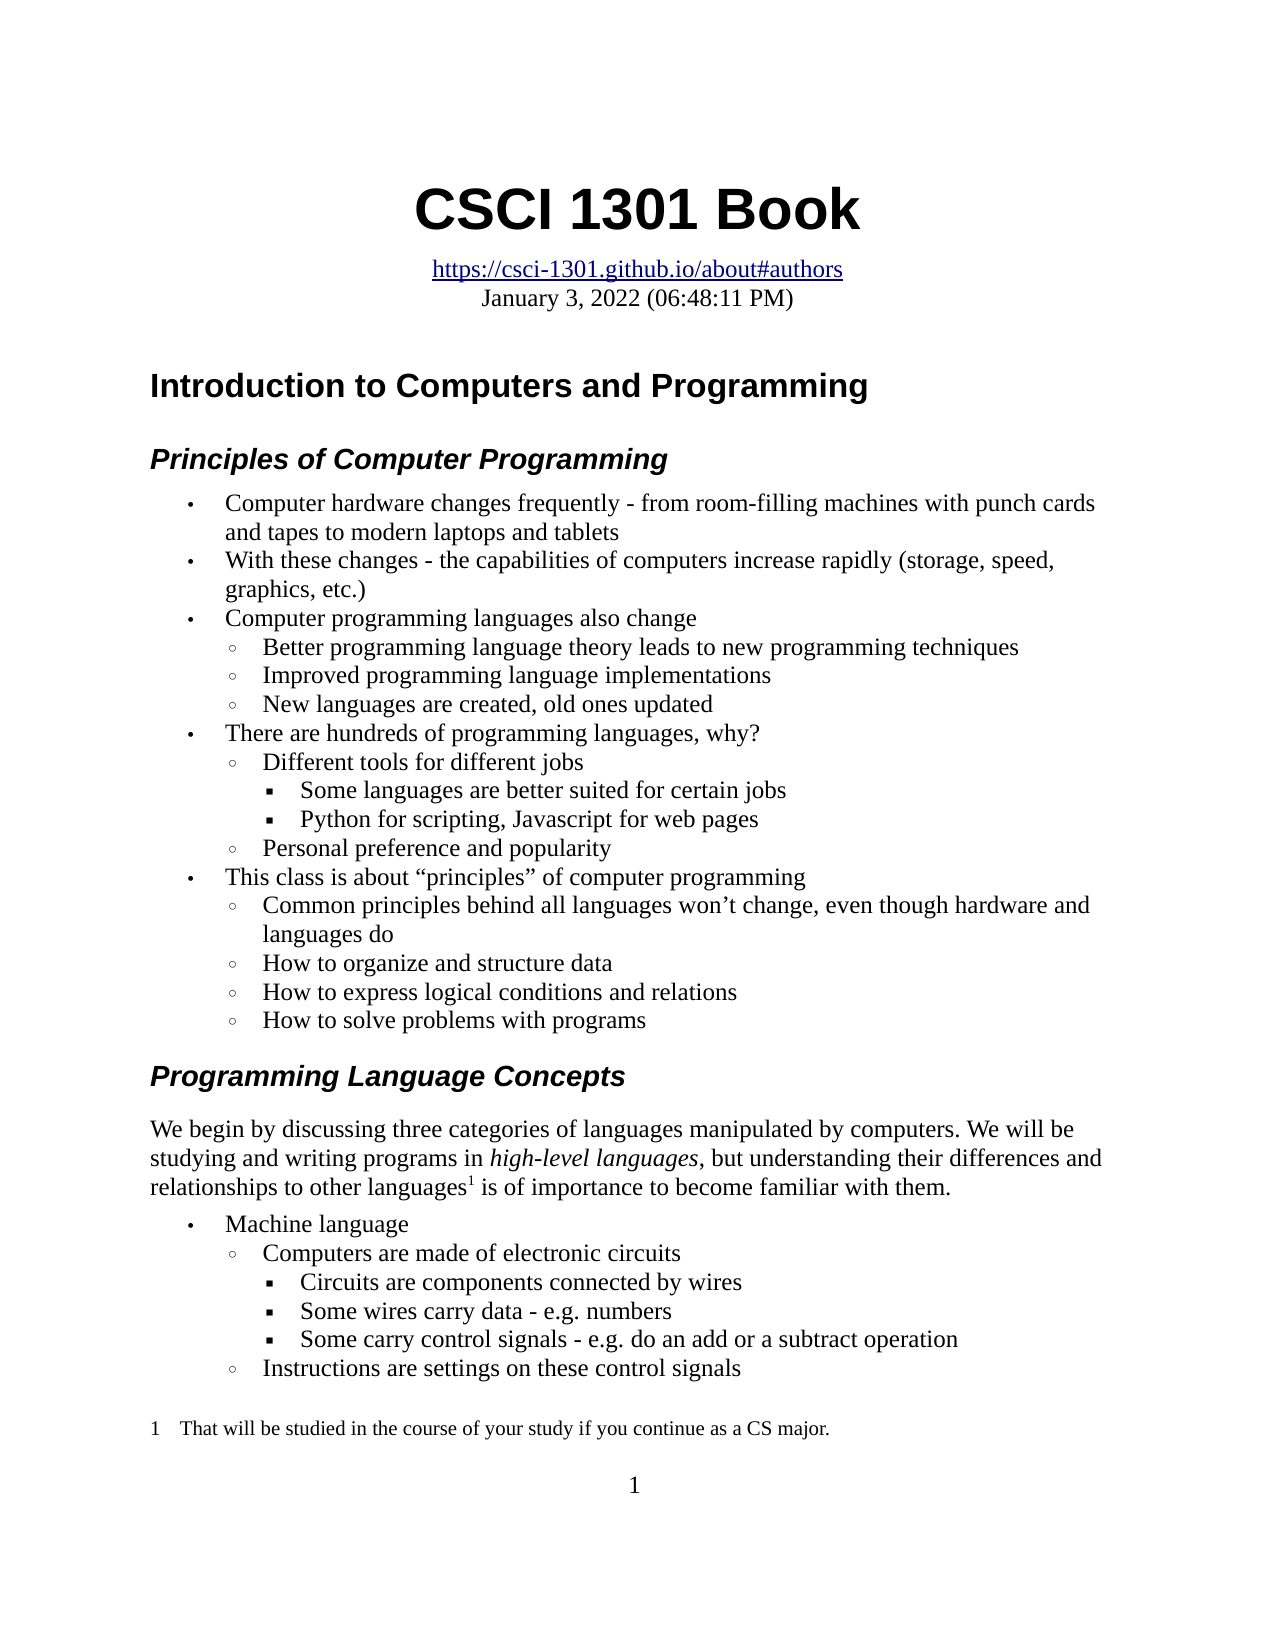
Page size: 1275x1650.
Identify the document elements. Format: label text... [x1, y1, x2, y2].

text That will be studied in the course of your study if you continue as a CS major. [150, 1416, 1125, 1440]
subtitle Programming Language Concepts [150, 1059, 1125, 1093]
text January 3, 2022 (06:48:11 PM) [150, 283, 1125, 312]
list Computer hardware changes frequently - from room-filling machines with punch cards and tapes to modern laptops and tablets [187, 488, 1125, 546]
subtitle Principles of Computer Programming [150, 442, 1125, 476]
text https://csci-1301.github.io/about#authors [150, 254, 1125, 283]
list Circuits are components connected by wires [262, 1267, 1125, 1296]
list Some wires carry data - e.g. numbers [262, 1296, 1125, 1324]
text We begin by discussing three categories of languages manipulated by computers. We will be studying and writing programs in high-level languages, but understanding their differences and relationships to other languages is of importance to become familiar with them. [150, 1114, 1125, 1201]
list New languages are created, old ones updated [225, 689, 1125, 718]
list Some carry control signals - e.g. do an add or a subtract operation [262, 1324, 1125, 1353]
title CSCI 1301 Book [150, 175, 1125, 242]
list Python for scripting, Javascript for web pages [262, 804, 1125, 833]
list Common principles behind all languages won’t change, even though hardware and languages do [225, 891, 1125, 948]
list How to solve problems with programs [225, 1006, 1125, 1034]
subtitle Introduction to Computers and Programming [150, 366, 1125, 404]
list How to express logical conditions and relations [225, 977, 1125, 1006]
list Different tools for different jobs [225, 747, 1125, 776]
list Personal preference and popularity [225, 833, 1125, 862]
list Machine language [187, 1209, 1125, 1238]
list Better programming language theory leads to new programming techniques [225, 632, 1125, 661]
list Some languages are better suited for certain jobs [262, 776, 1125, 804]
list Computers are made of electronic circuits [225, 1238, 1125, 1267]
list This class is about “principles” of computer programming [187, 862, 1125, 891]
list Computer programming languages also change [187, 603, 1125, 632]
list How to organize and structure data [225, 948, 1125, 977]
list Improved programming language implementations [225, 661, 1125, 689]
list With these changes - the capabilities of computers increase rapidly (storage, speed, graphics, etc.) [187, 546, 1125, 603]
list There are hundreds of programming languages, why? [187, 718, 1125, 747]
list Instructions are settings on these control signals [225, 1353, 1125, 1382]
